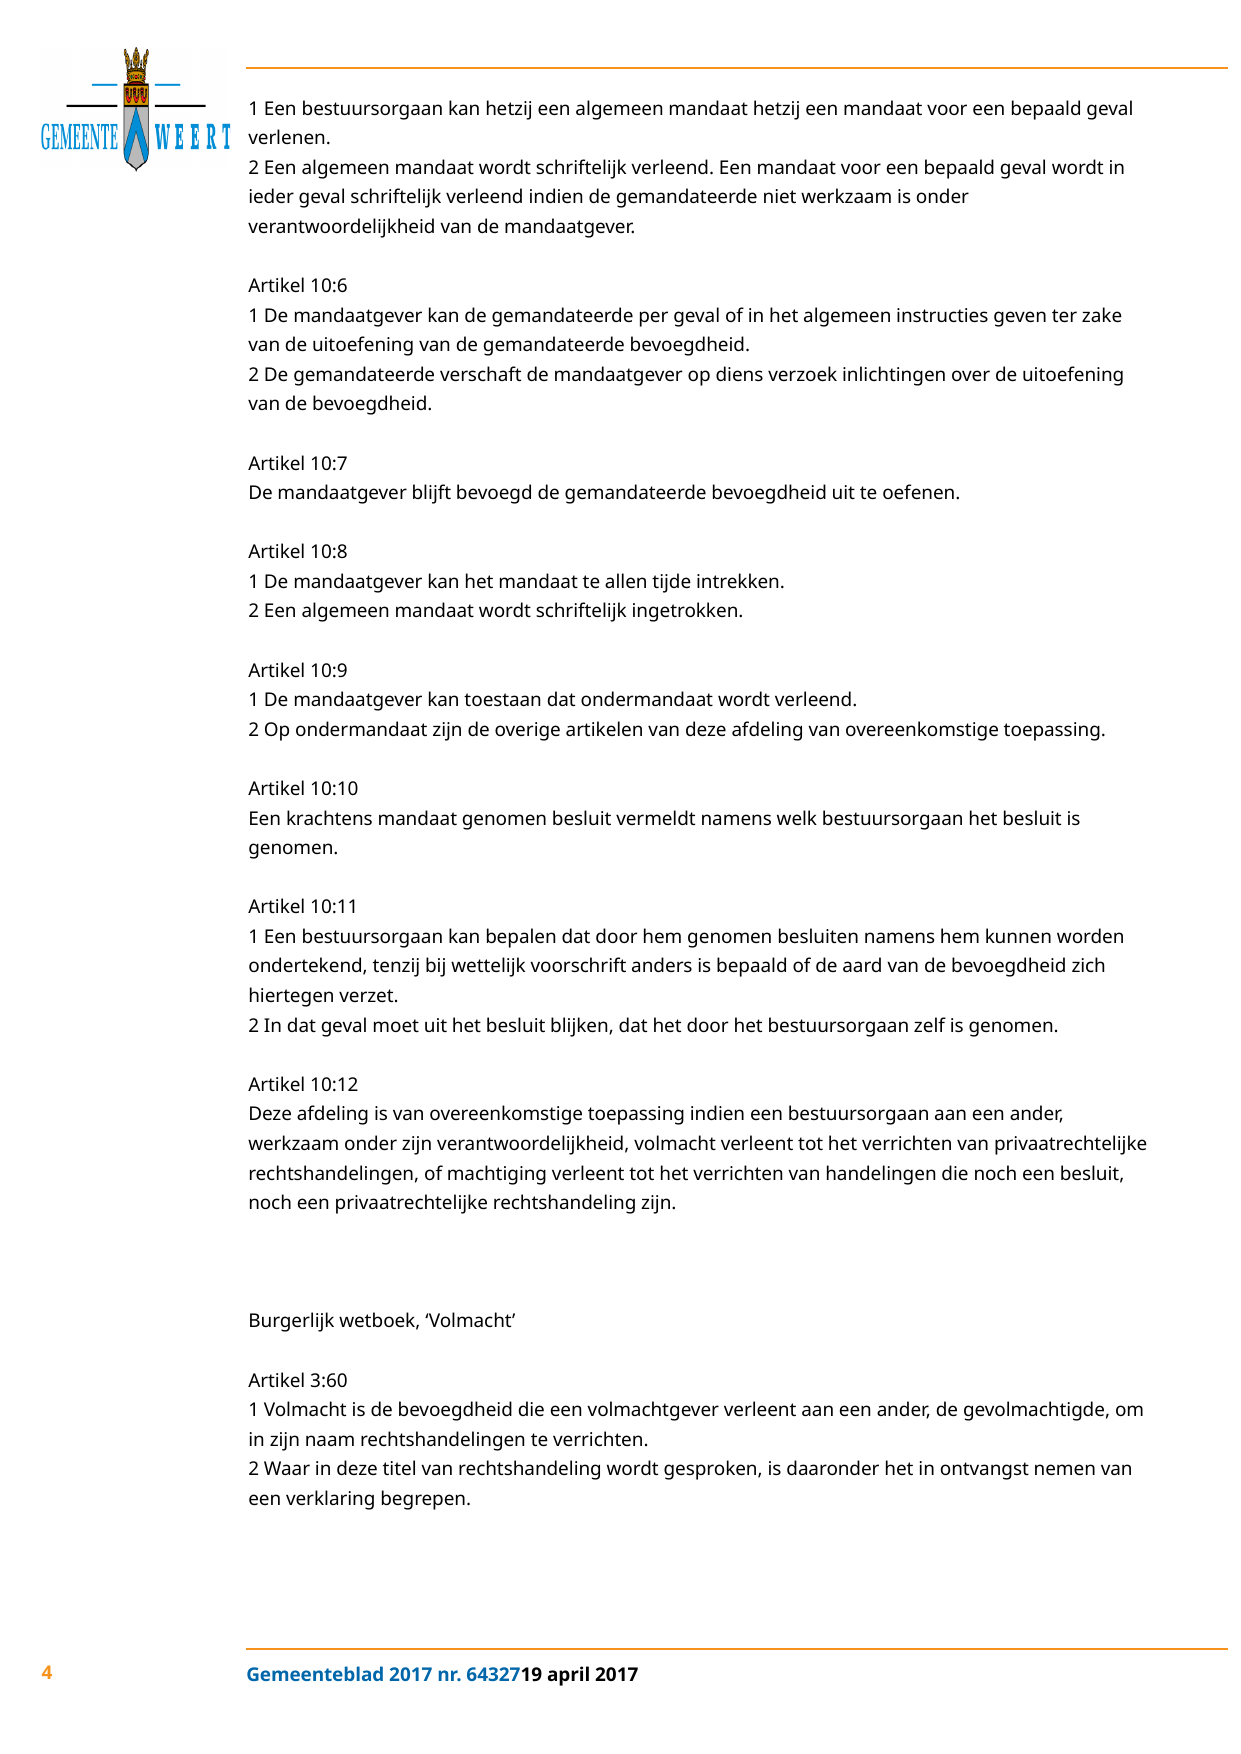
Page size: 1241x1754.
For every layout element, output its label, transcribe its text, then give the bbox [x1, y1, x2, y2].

text Artikel 10:7 [248, 450, 1152, 476]
text Artikel 10:9 [248, 657, 1152, 683]
text 1 Een bestuursorgaan kan bepalen dat door hem genomen besluiten namens hem kunnen worden ondertekend, tenzij bij wettelijk voorschrift anders is bepaald of de aard van de bevoegdheid zich hiertegen verzet. [248, 923, 1152, 1008]
text Artikel 10:12 [248, 1071, 1152, 1097]
text Artikel 10:8 [248, 538, 1152, 564]
text 1 De mandaatgever kan het mandaat te allen tijde intrekken. [248, 568, 1152, 594]
text Artikel 10:11 [248, 893, 1152, 919]
text 1 Volmacht is de bevoegdheid die een volmachtgever verleent aan een ander, de gevolmachtigde, om in zijn naam rechtshandelingen te verrichten. [248, 1396, 1152, 1452]
text 2 Een algemeen mandaat wordt schriftelijk ingetrokken. [248, 598, 1152, 623]
text 2 De gemandateerde verschaft de mandaatgever op diens verzoek inlichtingen over de uitoefening van de bevoegdheid. [248, 361, 1152, 416]
text Artikel 3:60 [248, 1367, 1152, 1393]
text 2 In dat geval moet uit het besluit blijken, dat het door het bestuursorgaan zelf is genomen. [248, 1012, 1152, 1038]
text Artikel 10:6 [248, 272, 1152, 298]
text Burgerlijk wetboek, ‘Volmacht’ [248, 1308, 1152, 1333]
text 1 De mandaatgever kan de gemandateerde per geval of in het algemeen instructies geven ter zake van de uitoefening van de gemandateerde bevoegdheid. [248, 302, 1152, 357]
text 2 Een algemeen mandaat wordt schriftelijk verleend. Een mandaat voor een bepaald geval wordt in ieder geval schriftelijk verleend indien de gemandateerde niet werkzaam is onder verantwoordelijkheid van de mandaatgever. [248, 154, 1152, 239]
picture [41, 47, 231, 172]
text 1 Een bestuursorgaan kan hetzij een algemeen mandaat hetzij een mandaat voor een bepaald geval verlenen. [248, 95, 1152, 150]
text Artikel 10:10 [248, 775, 1152, 801]
text De mandaatgever blijft bevoegd de gemandateerde bevoegdheid uit te oefenen. [248, 479, 1152, 505]
text 2 Op ondermandaat zijn de overige artikelen van deze afdeling van overeenkomstige toepassing. [248, 716, 1152, 742]
text 2 Waar in deze titel van rechtshandeling wordt gesproken, is daaronder het in ontvangst nemen van een verklaring begrepen. [248, 1456, 1152, 1511]
text 1 De mandaatgever kan toestaan dat ondermandaat wordt verleend. [248, 686, 1152, 712]
text Deze afdeling is van overeenkomstige toepassing indien een bestuursorgaan aan een ander, werkzaam onder zijn verantwoordelijkheid, volmacht verleent tot het verrichten van privaatrechtelijke rechtshandelingen, of machtiging verleent tot het verrichten van handelingen die noch een besluit, noch een privaatrechtelijke rechtshandeling zijn. [248, 1101, 1152, 1215]
text Een krachtens mandaat genomen besluit vermeldt namens welk bestuursorgaan het besluit is genomen. [248, 805, 1152, 860]
